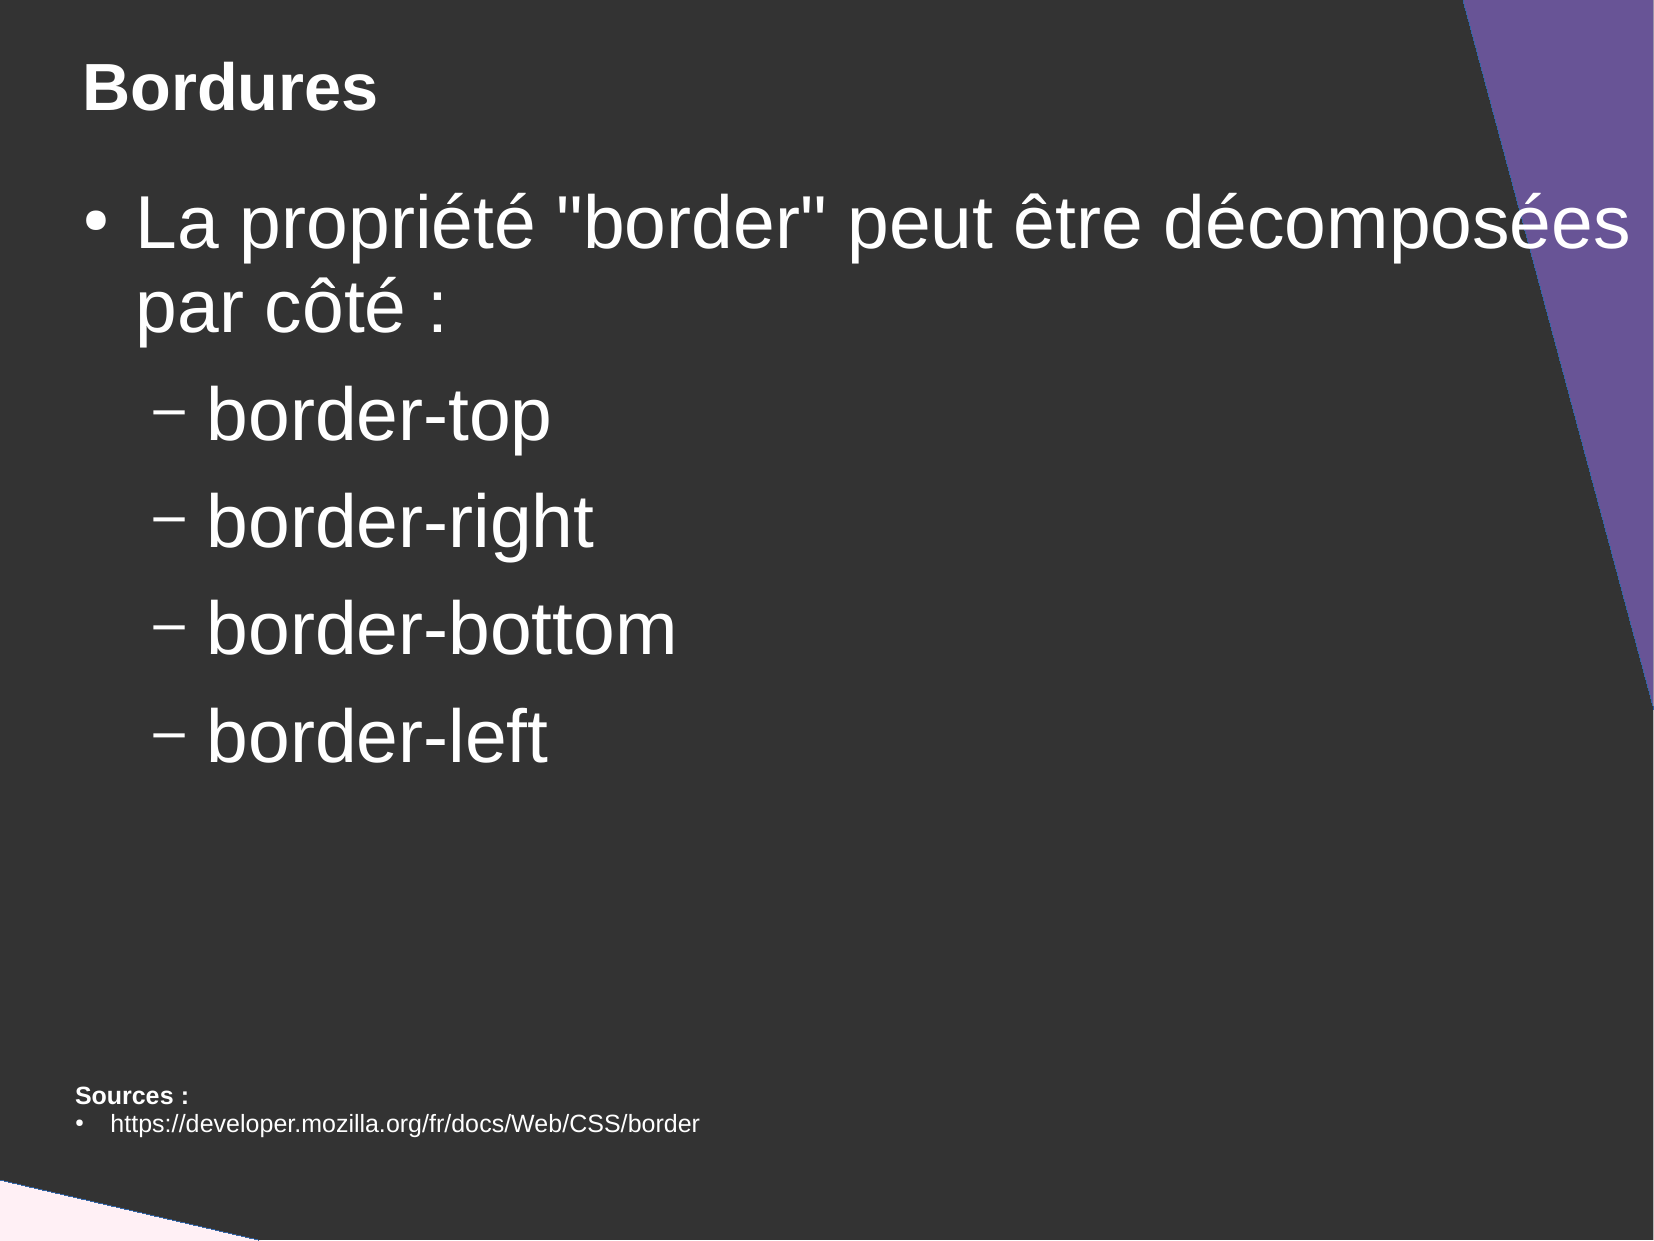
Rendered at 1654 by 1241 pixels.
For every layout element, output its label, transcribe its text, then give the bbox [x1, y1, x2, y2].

list La propriété "border" peut être décomposées par côté : border-top border-right border-bottom border-left [64, 180, 1642, 815]
text_box [1463, 0, 1654, 710]
title Bordures [82, 49, 1571, 130]
text_box [0, 1180, 263, 1241]
text_box Sources : https://developer.mozilla.org/fr/docs/Web/CSS/border [60, 1074, 1546, 1217]
